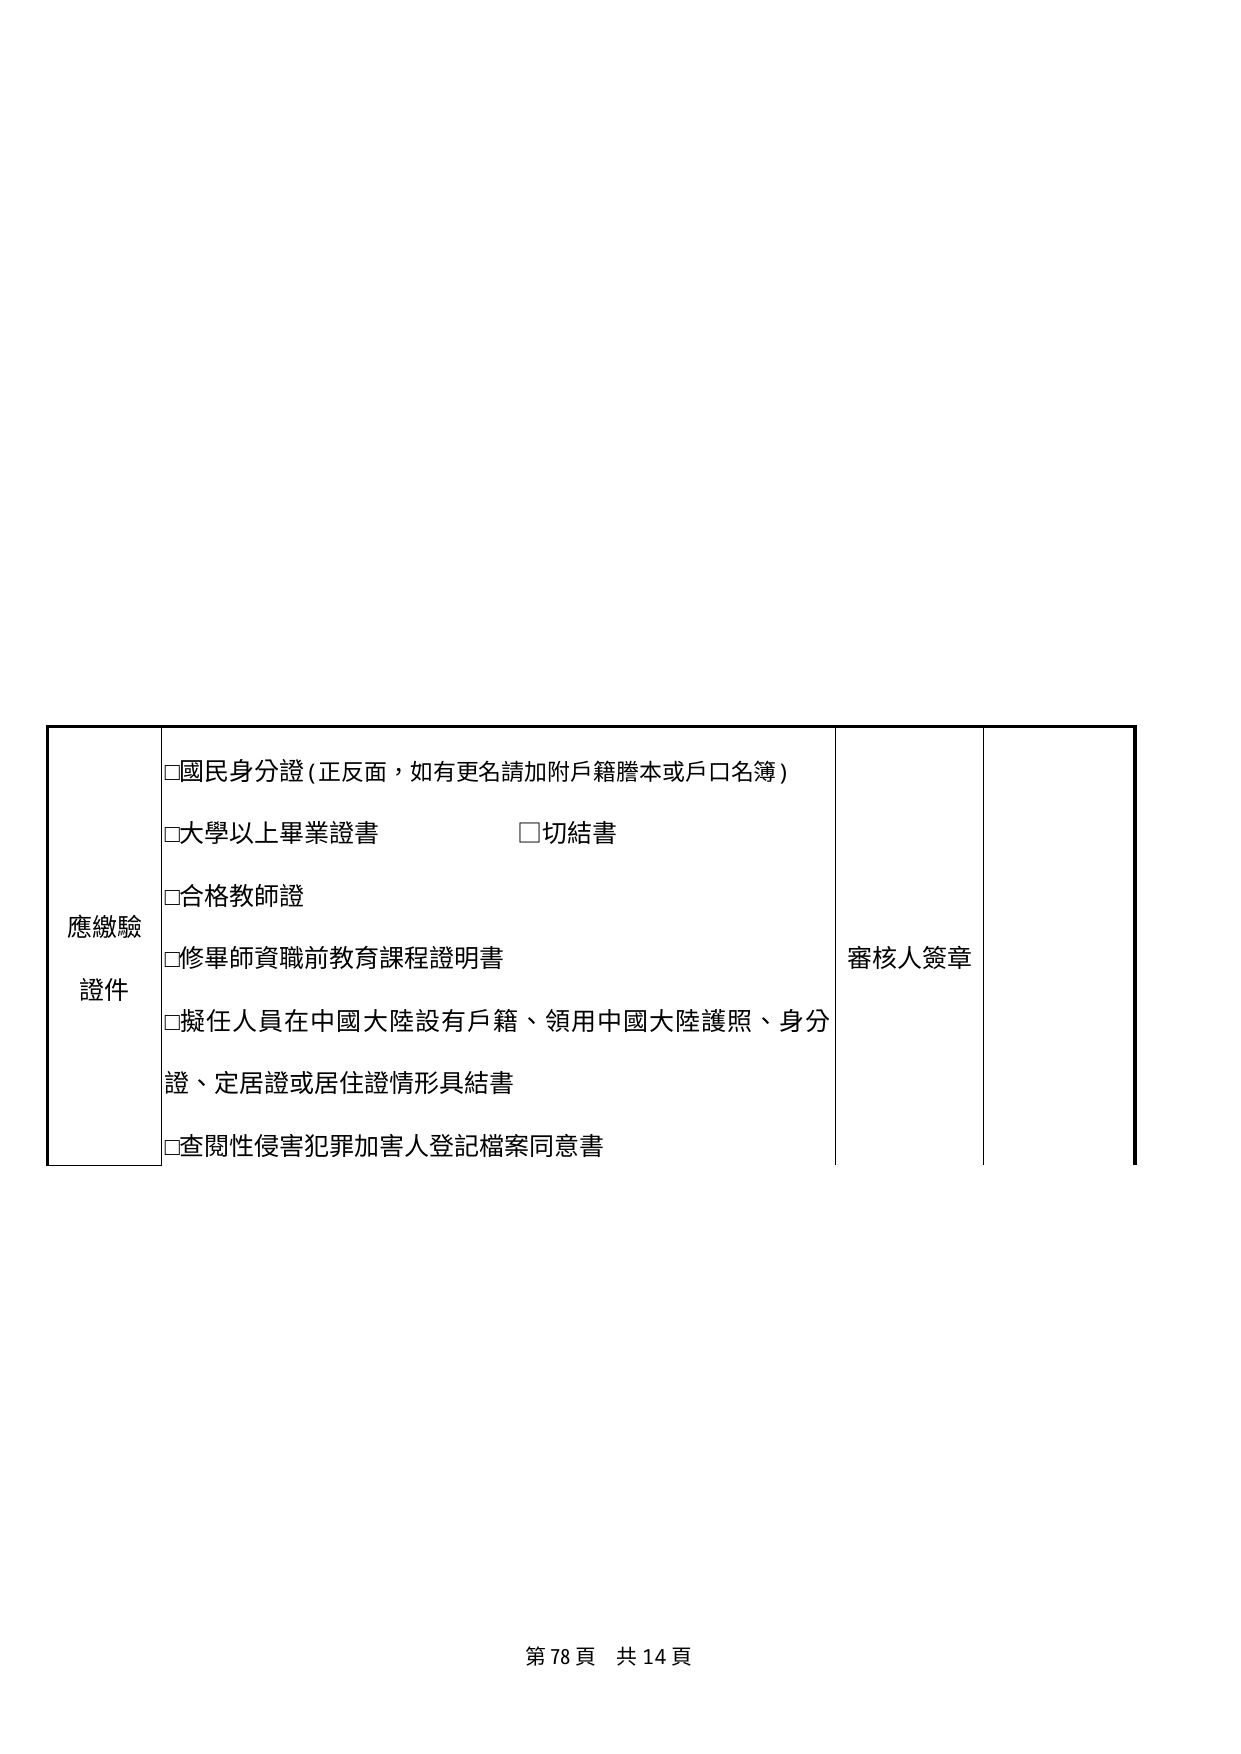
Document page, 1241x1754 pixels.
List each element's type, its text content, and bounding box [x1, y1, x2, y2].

table_cell 應繳驗 證件 [49, 728, 161, 1165]
table_cell □國民身分證(正反面，如有更名請加附戶籍謄本或戶口名簿) □大學以上畢業證書 □切結書 □合格教師證 □修畢師資職前教育課程證明書 □擬任人員在中國大陸設有戶籍、領用中國大陸護照、身分證、定居證或居住證情形具結書 □查閱性侵害犯罪加害人登記檔案同意書 [162, 728, 835, 1165]
table_cell 審核人簽章 [836, 728, 983, 1165]
table_cell [984, 728, 1133, 1165]
